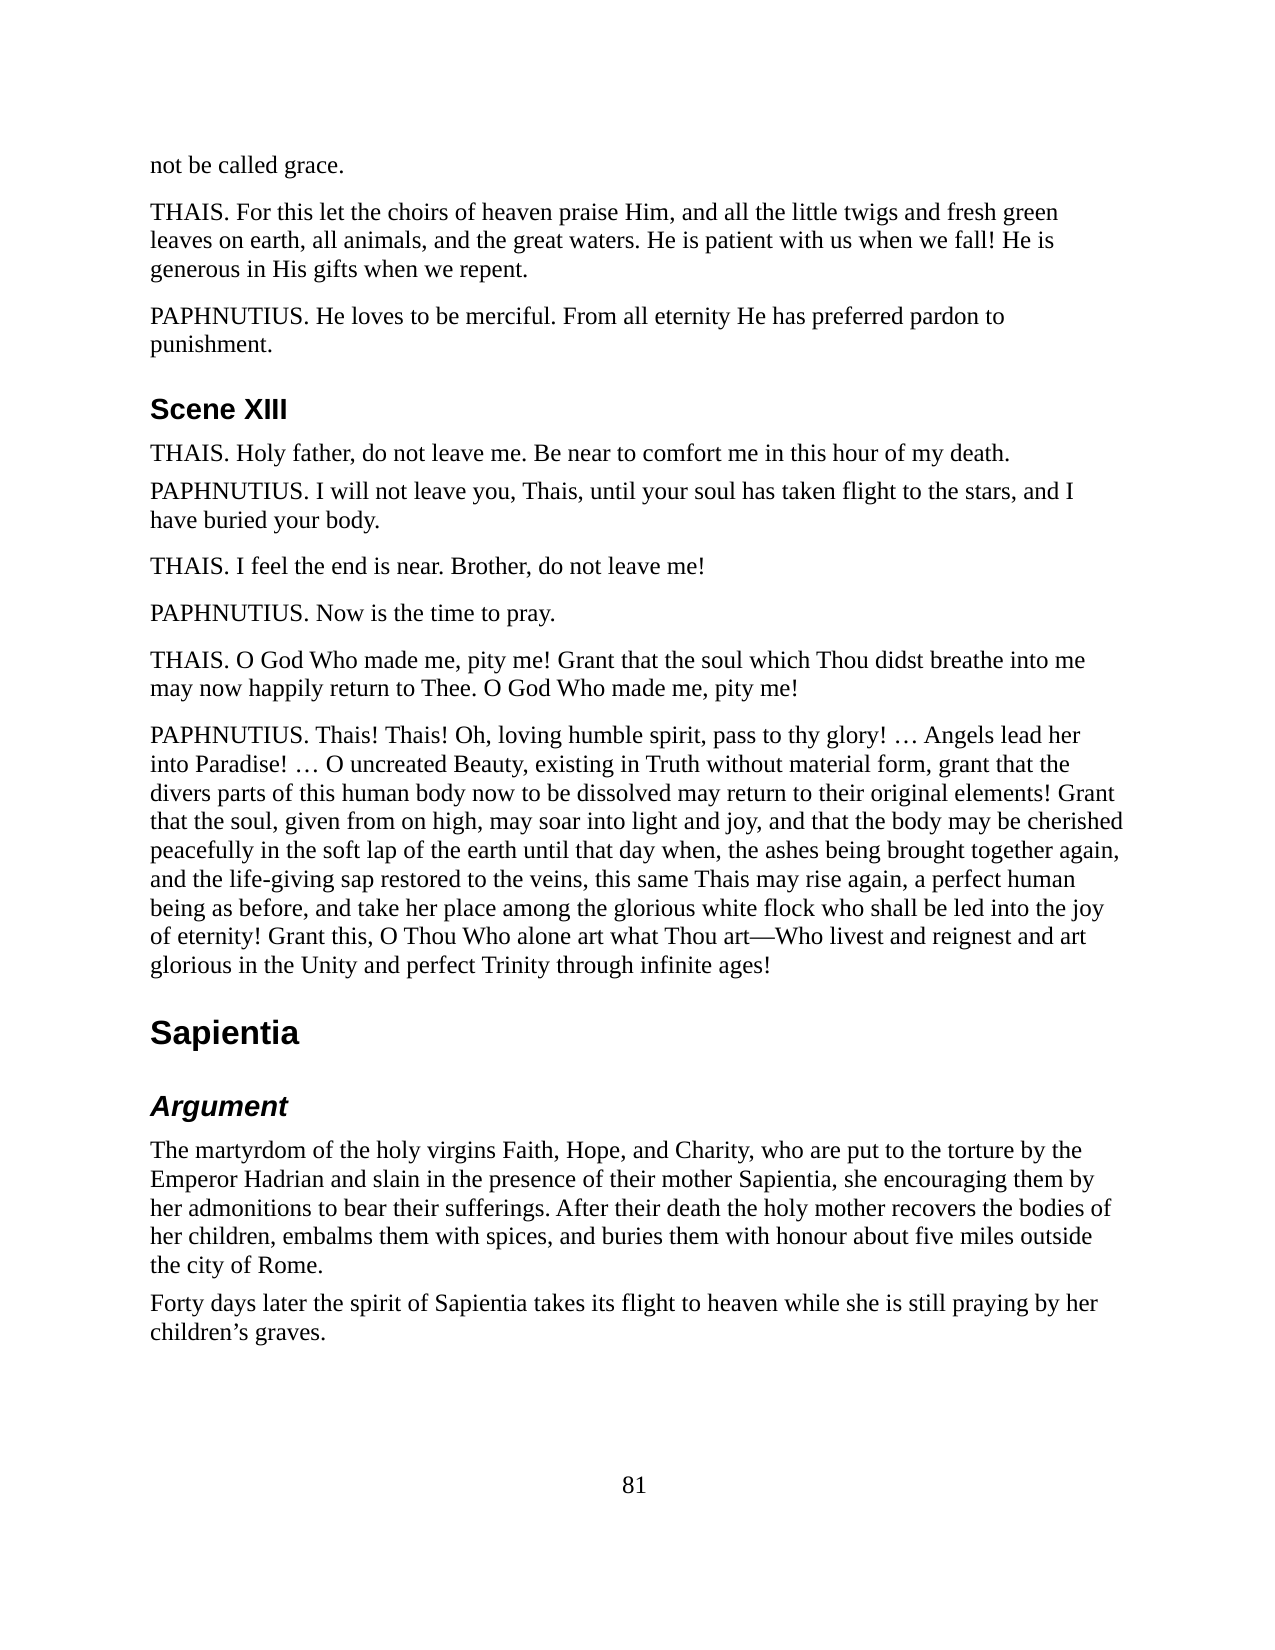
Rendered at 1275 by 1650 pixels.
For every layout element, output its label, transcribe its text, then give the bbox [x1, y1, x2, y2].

subtitle Sapientia [150, 1013, 1125, 1052]
text THAIS. Holy father, do not leave me. Be near to comfort me in this hour of my death. [150, 438, 1125, 467]
text THAIS. O God Who made me, pity me! Grant that the soul which Thou didst breathe into me may now happily return to Thee. O God Who made me, pity me! [150, 645, 1125, 702]
text Forty days later the spirit of Sapientia takes its flight to heaven while she is still praying by her children’s graves. [150, 1288, 1125, 1345]
text PAPHNUTIUS. Now is the time to pray. [150, 598, 1125, 627]
text PAPHNUTIUS. Thais! Thais! Oh, loving humble spirit, pass to thy glory! … Angels lead her into Paradise! … O uncreated Beauty, existing in Truth without material form, grant that the divers parts of this human body now to be dissolved may return to their original elements! Grant that the soul, given from on high, may soar into light and joy, and that the body may be cherished peacefully in the soft lap of the earth until that day when, the ashes being brought together again, and the life-giving sap restored to the veins, this same Thais may rise again, a perfect human being as before, and take her place among the glorious white flock who shall be led into the joy of eternity! Grant this, O Thou Who alone art what Thou art—Who livest and reignest and art glorious in the Unity and perfect Trinity through infinite ages! [150, 720, 1125, 979]
text PAPHNUTIUS. He loves to be merciful. From all eternity He has preferred pardon to punishment. [150, 301, 1125, 358]
text The martyrdom of the holy virgins Faith, Hope, and Charity, who are put to the torture by the Emperor Hadrian and slain in the presence of their mother Sapientia, she encouraging them by her admonitions to bear their sufferings. After their death the holy mother recovers the bodies of her children, embalms them with spices, and buries them with honour about five miles outside the city of Rome. [150, 1135, 1125, 1279]
text THAIS. For this let the choirs of heaven praise Him, and all the little twigs and fresh green leaves on earth, all animals, and the great waters. He is patient with us when we fall! He is generous in His gifts when we repent. [150, 197, 1125, 283]
text PAPHNUTIUS. I will not leave you, Thais, until your soul has taken flight to the stars, and I have buried your body. [150, 476, 1125, 533]
text THAIS. I feel the end is near. Brother, do not leave me! [150, 551, 1125, 580]
subtitle Argument [150, 1089, 1125, 1123]
subtitle Scene XIII [150, 392, 1125, 426]
text not be called grace. [150, 150, 1125, 179]
